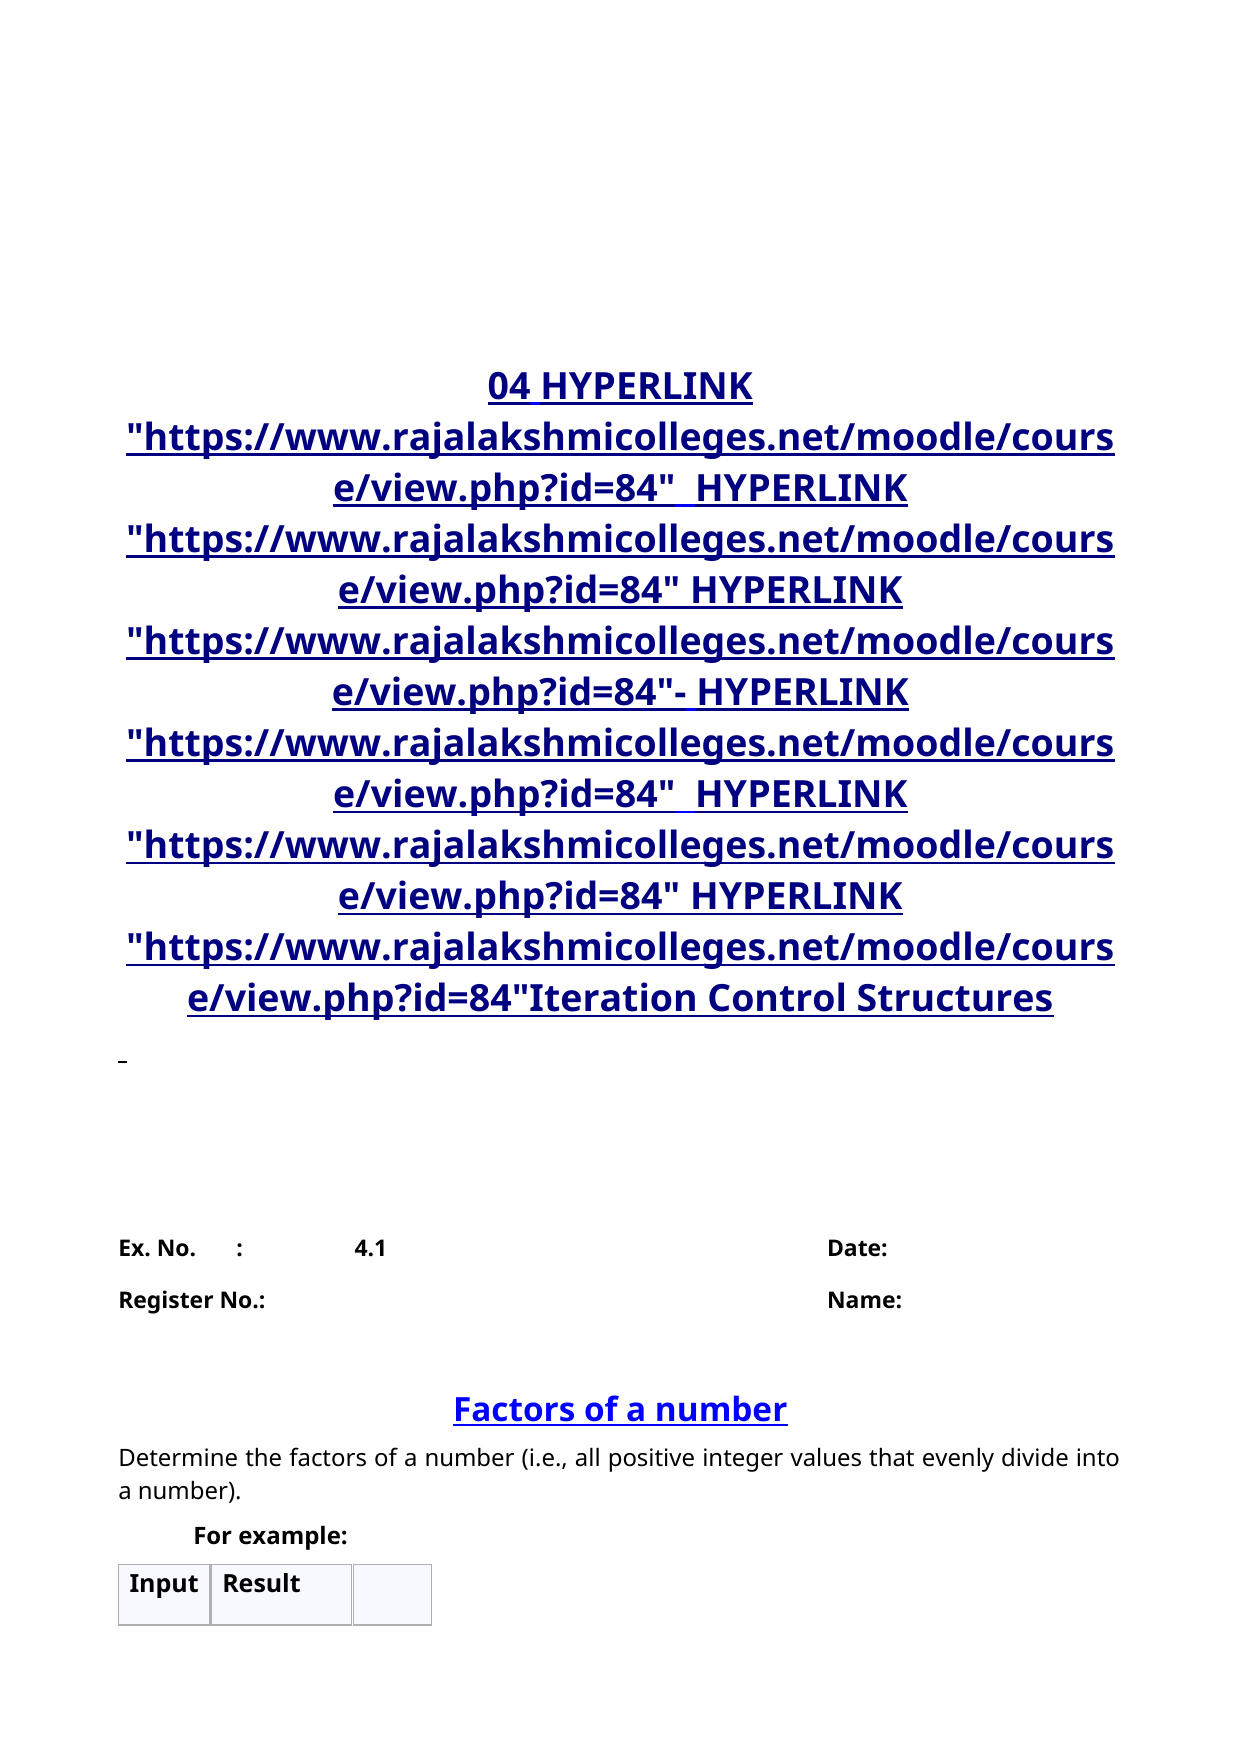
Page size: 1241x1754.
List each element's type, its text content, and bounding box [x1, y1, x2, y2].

text Ex. No. : 4.1 Date: [118, 1232, 1122, 1263]
text 04 HYPERLINK "https://www.rajalakshmicolleges.net/moodle/course/view.php?id=84" HYPERLINK "https://www.rajalakshmicolleges.net/moodle/course/view.php?id=84" HYPERLINK "https://www.rajalakshmicolleges.net/moodle/course/view.php?id=84"- HYPERLINK "https://www.rajalakshmicolleges.net/moodle/course/view.php?id=84" HYPERLINK "https://www.rajalakshmicolleges.net/moodle/course/view.php?id=84" HYPERLINK "https://www.rajalakshmicolleges.net/moodle/course/view.php?id=84"Iteration Control Structures [118, 359, 1122, 1022]
table_header [354, 1565, 431, 1624]
table_header Input [119, 1565, 209, 1624]
text Determine the factors of a number (i.e., all positive integer values that evenly divide into a number). [118, 1441, 1122, 1506]
table_header Result [212, 1565, 351, 1624]
text Factors of a number [118, 1385, 1122, 1431]
text Register No.: Name: [118, 1284, 1122, 1316]
text For example: [193, 1519, 1122, 1551]
